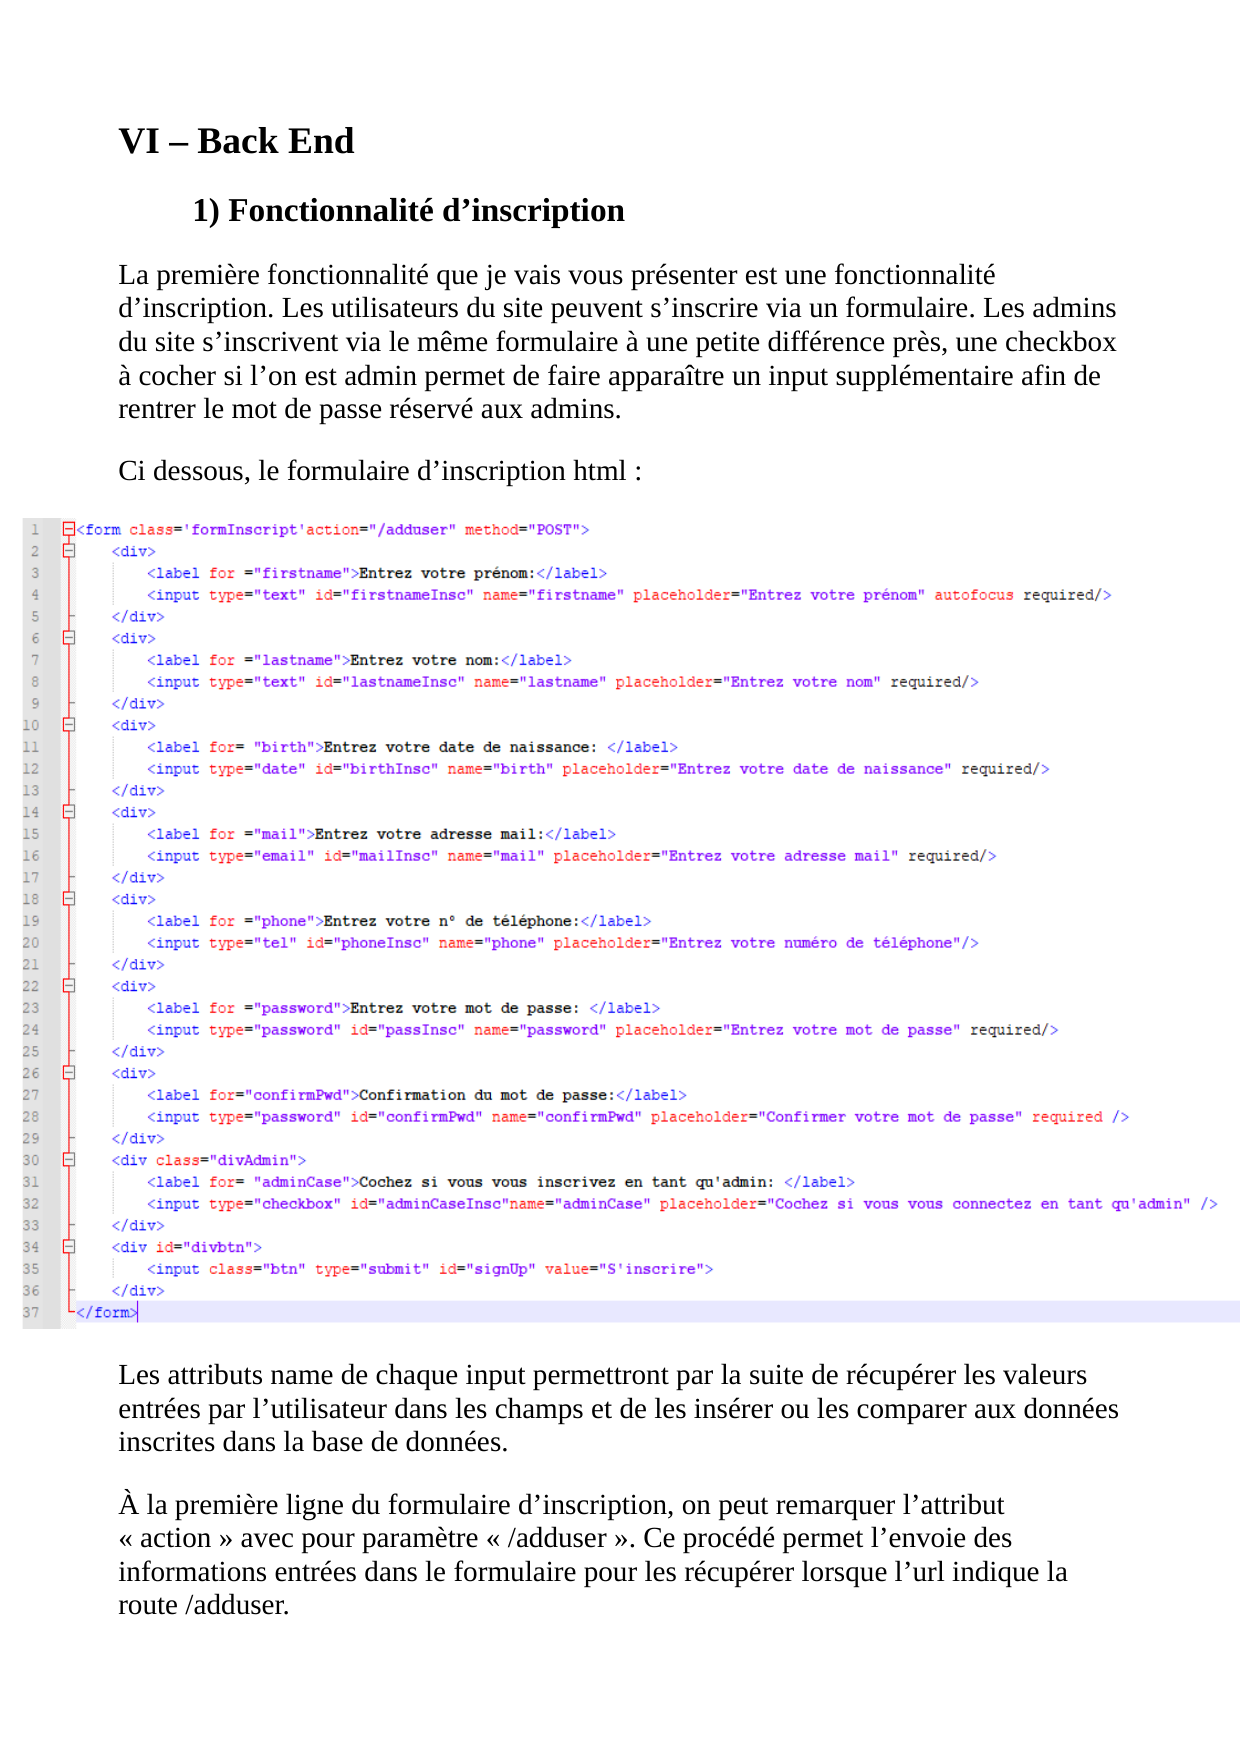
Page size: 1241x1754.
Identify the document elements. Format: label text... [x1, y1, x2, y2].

text 1) Fonctionnalité d’inscription [118, 190, 1122, 228]
picture [22, 518, 1240, 1329]
text La première fonctionnalité que je vais vous présenter est une fonctionnalité d’inscription. Les utilisateurs du site peuvent s’inscrire via un formulaire. Les admins du site s’inscrivent via le même formulaire à une petite différence près, une checkbox à cocher si l’on est admin permet de faire apparaître un input supplémentaire afin de rentrer le mot de passe réservé aux admins. [118, 257, 1122, 425]
text À la première ligne du formulaire d’inscription, on peut remarquer l’attribut « action » avec pour paramètre « /adduser ». Ce procédé permet l’envoie des informations entrées dans le formulaire pour les récupérer lorsque l’url indique la route /adduser. [118, 1487, 1122, 1621]
text Les attributs name de chaque input permettront par la suite de récupérer les valeurs entrées par l’utilisateur dans les champs et de les insérer ou les comparer aux données inscrites dans la base de données. [118, 1357, 1122, 1458]
text Ci dessous, le formulaire d’inscription html : [118, 453, 1122, 487]
text VI – Back End [118, 118, 1122, 161]
